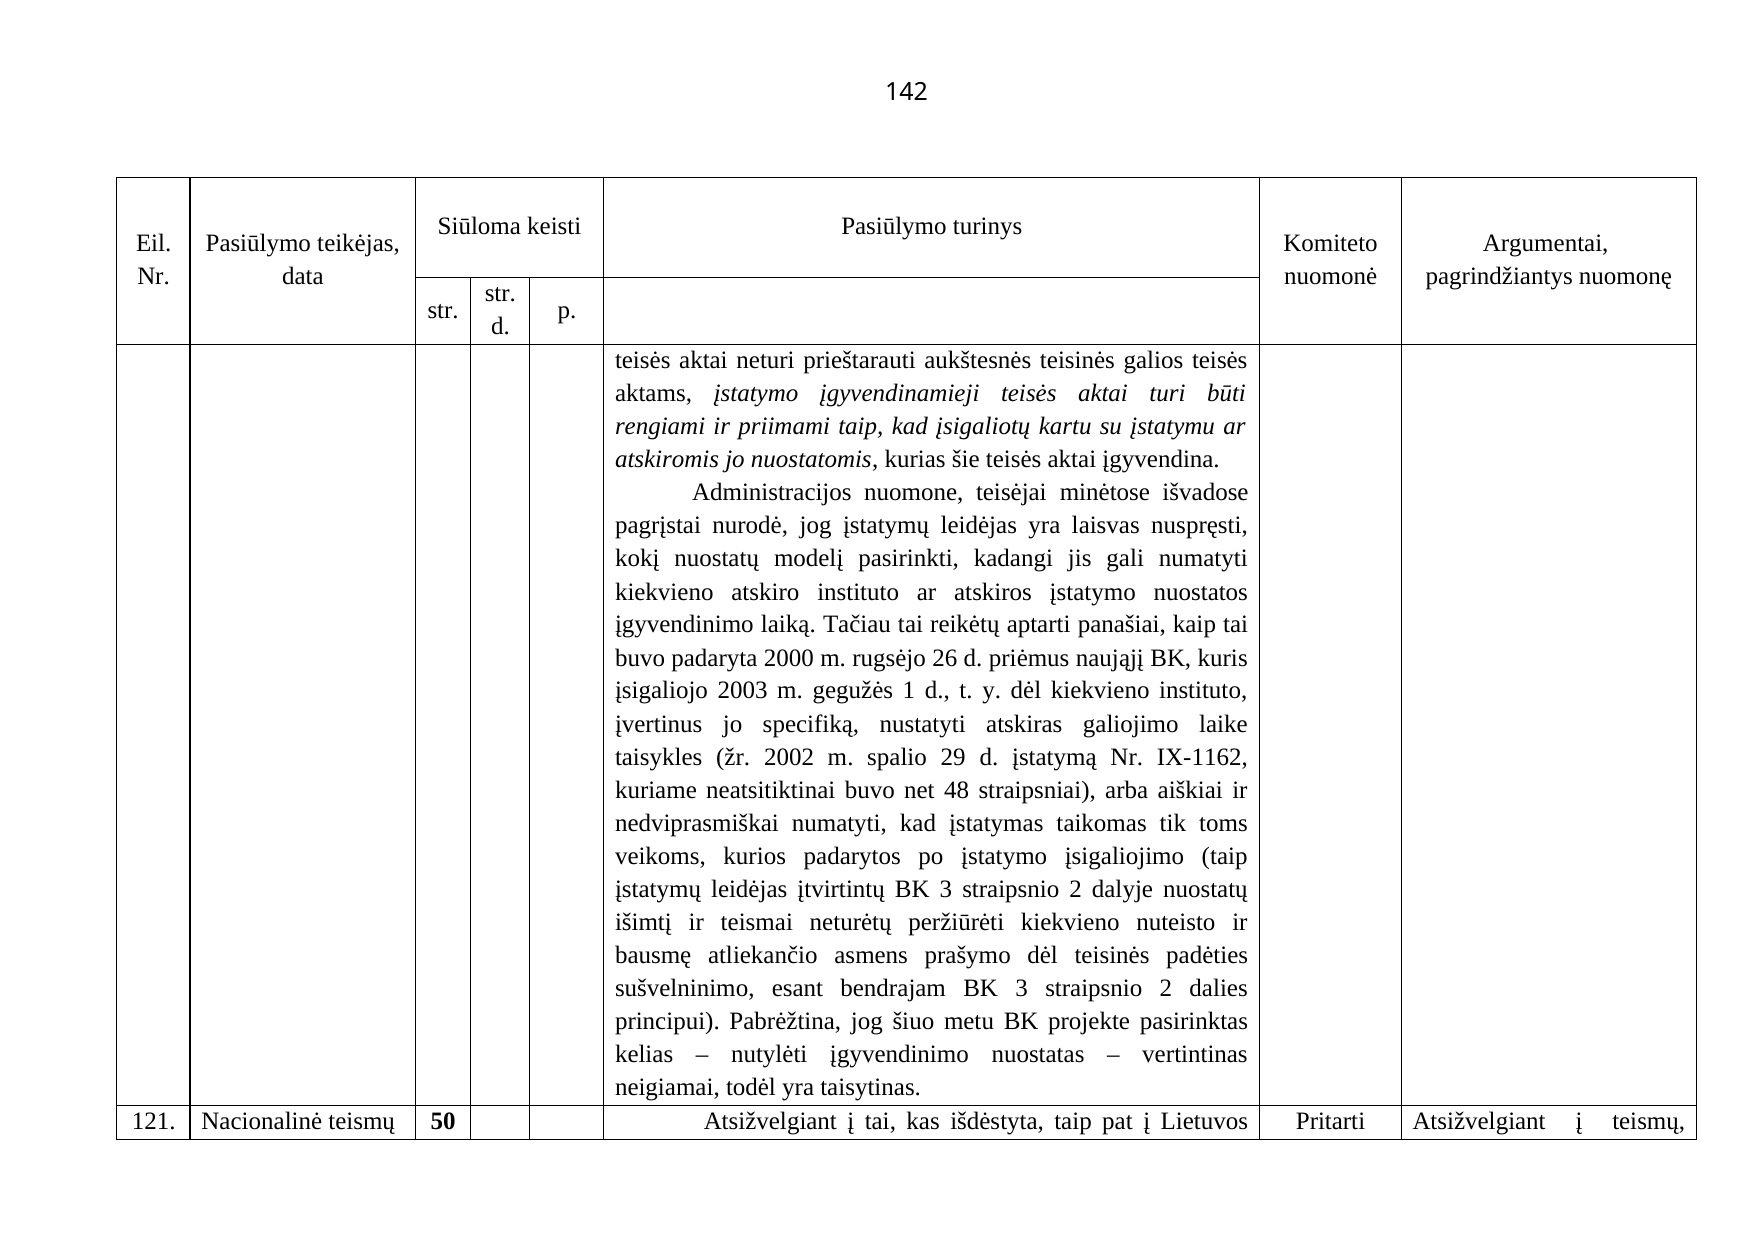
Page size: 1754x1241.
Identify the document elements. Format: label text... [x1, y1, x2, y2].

table_cell teisės aktai neturi prieštarauti aukštesnės teisinės galios teisės aktams, įstatymo įgyvendinamieji teisės aktai turi būti rengiami ir priimami taip, kad įsigaliotų kartu su įstatymu ar atskiromis jo nuostatomis, kurias šie teisės aktai įgyvendina. Administracijos nuomone, teisėjai minėtose išvadose pagrįstai nurodė, jog įstatymų leidėjas yra laisvas nuspręsti, kokį nuostatų modelį pasirinkti, kadangi jis gali numatyti kiekvieno atskiro instituto ar atskiros įstatymo nuostatos įgyvendinimo laiką. Tačiau tai reikėtų aptarti panašiai, kaip tai buvo padaryta 2000 m. rugsėjo 26 d. priėmus naująjį BK, kuris įsigaliojo 2003 m. gegužės 1 d., t. y. dėl kiekvieno instituto, įvertinus jo specifiką, nustatyti atskiras galiojimo laike taisykles (žr. 2002 m. spalio 29 d. įstatymą Nr. IX-1162, kuriame neatsitiktinai buvo net 48 straipsniai), arba aiškiai ir nedviprasmiškai numatyti, kad įstatymas taikomas tik toms veikoms, kurios padarytos po įstatymo įsigaliojimo (taip įstatymų leidėjas įtvirtintų BK 3 straipsnio 2 dalyje nuostatų išimtį ir teismai neturėtų peržiūrėti kiekvieno nuteisto ir bausmę atliekančio asmens prašymo dėl teisinės padėties sušvelninimo, esant bendrajam BK 3 straipsnio 2 dalies principui). Pabrėžtina, jog šiuo metu BK projekte pasirinktas kelias – nutylėti įgyvendinimo nuostatas – vertintinas neigiamai, todėl yra taisytinas. [604, 345, 1259, 1105]
table_cell str. d. [471, 278, 529, 344]
table_cell [530, 345, 603, 1105]
table_cell Nacionalinė teismų [191, 1106, 415, 1139]
table_cell str. [416, 278, 470, 344]
table_cell [530, 1106, 603, 1139]
table_cell [604, 278, 1259, 344]
table_cell Atsižvelgiant į tai, kas išdėstyta, taip pat į Lietuvos [604, 1106, 1259, 1139]
table_cell [416, 345, 470, 1105]
table_header Eil. Nr. [117, 178, 189, 344]
table_header Siūloma keisti [416, 178, 603, 277]
table_cell [471, 1106, 529, 1139]
table_cell [117, 345, 189, 1105]
table_cell Pritarti [1260, 1106, 1401, 1139]
table_header Pasiūlymo turinys [604, 178, 1259, 277]
table_cell Atsižvelgiant į teismų, [1402, 1106, 1696, 1139]
table_cell 50 [416, 1106, 470, 1139]
table_cell [471, 345, 529, 1105]
table_cell [1402, 345, 1696, 1105]
table_cell [1260, 345, 1401, 1105]
table_cell p. [530, 278, 603, 344]
table_cell [191, 345, 415, 1105]
table_header Komiteto nuomonė [1260, 178, 1401, 344]
table_cell 121. [117, 1106, 189, 1139]
table_header Pasiūlymo teikėjas, data [191, 178, 415, 344]
table_header Argumentai, pagrindžiantys nuomonę [1402, 178, 1696, 344]
